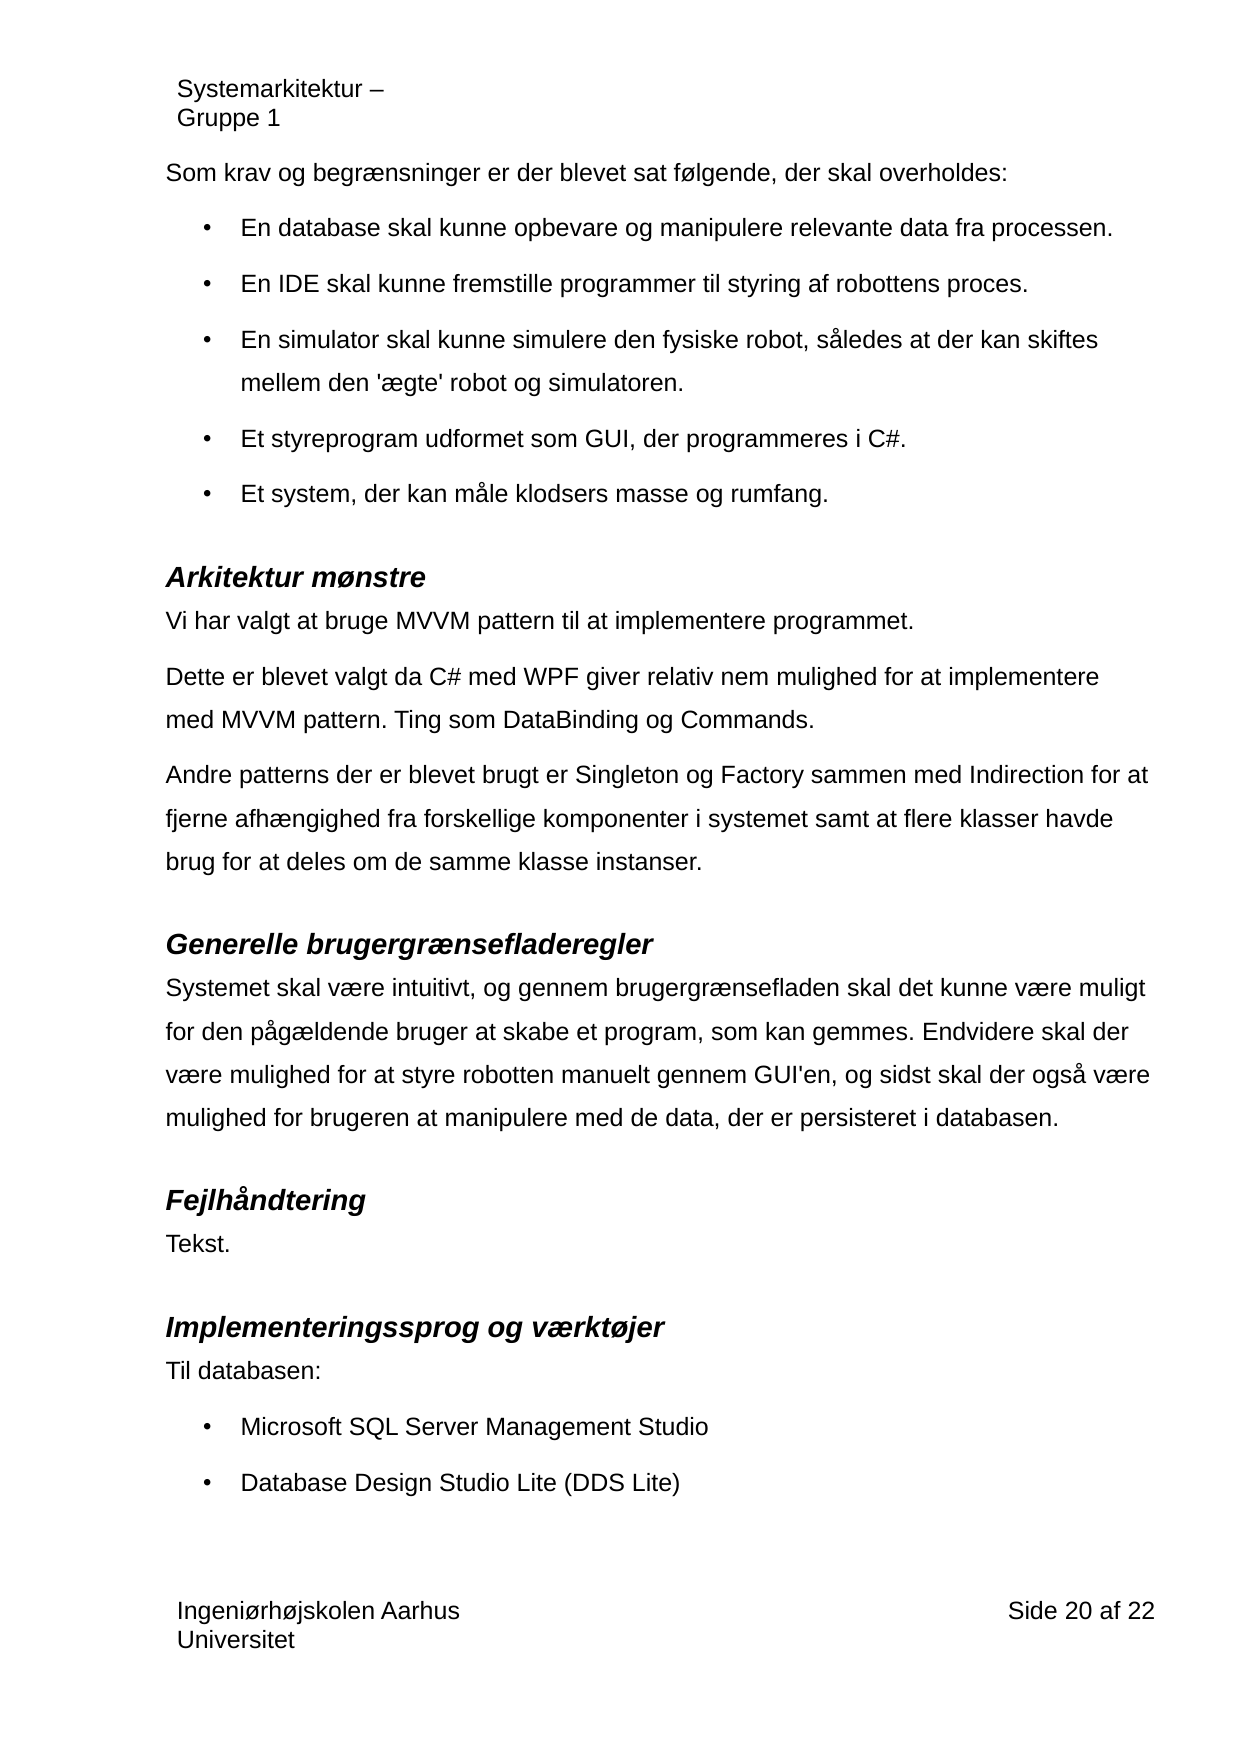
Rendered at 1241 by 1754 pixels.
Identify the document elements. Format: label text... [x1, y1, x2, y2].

text Vi har valgt at bruge MVVM pattern til at implementere programmet. [165, 606, 1152, 635]
list Database Design Studio Lite (DDS Lite) [203, 1467, 1152, 1496]
list Microsoft SQL Server Management Studio [203, 1412, 1152, 1441]
text Til databasen: [165, 1356, 1152, 1385]
list En database skal kunne opbevare og manipulere relevante data fra processen. [203, 213, 1152, 242]
list Et styreprogram udformet som GUI, der programmeres i C#. [203, 424, 1152, 452]
list En simulator skal kunne simulere den fysiske robot, således at der kan skiftes mellem den 'ægte' robot og simulatoren. [203, 325, 1152, 397]
list Et system, der kan måle klodsers masse og rumfang. [203, 479, 1152, 508]
subtitle Implementeringssprog og værktøjer [165, 1310, 1152, 1344]
text Andre patterns der er blevet brugt er Singleton og Factory sammen med Indirection for at fjerne afhængighed fra forskellige komponenter i systemet samt at flere klasser havde brug for at deles om de samme klasse instanser. [165, 761, 1152, 876]
text Systemet skal være intuitivt, og gennem brugergrænsefladen skal det kunne være muligt for den pågældende bruger at skabe et program, som kan gemmes. Endvidere skal der være mulighed for at styre robotten manuelt gennem GUI'en, og sidst skal der også være mulighed for brugeren at manipulere med de data, der er persisteret i databasen. [165, 973, 1152, 1132]
subtitle Generelle brugergrænsefladeregler [165, 927, 1152, 961]
text Tekst. [165, 1229, 1152, 1258]
list En IDE skal kunne fremstille programmer til styring af robottens proces. [203, 269, 1152, 298]
text Dette er blevet valgt da C# med WPF giver relativ nem mulighed for at implementere med MVVM pattern. Ting som DataBinding og Commands. [165, 662, 1152, 734]
text Som krav og begrænsninger er der blevet sat følgende, der skal overholdes: [165, 158, 1152, 186]
subtitle Fejlhåndtering [165, 1183, 1152, 1217]
subtitle Arkitektur mønstre [165, 560, 1152, 594]
